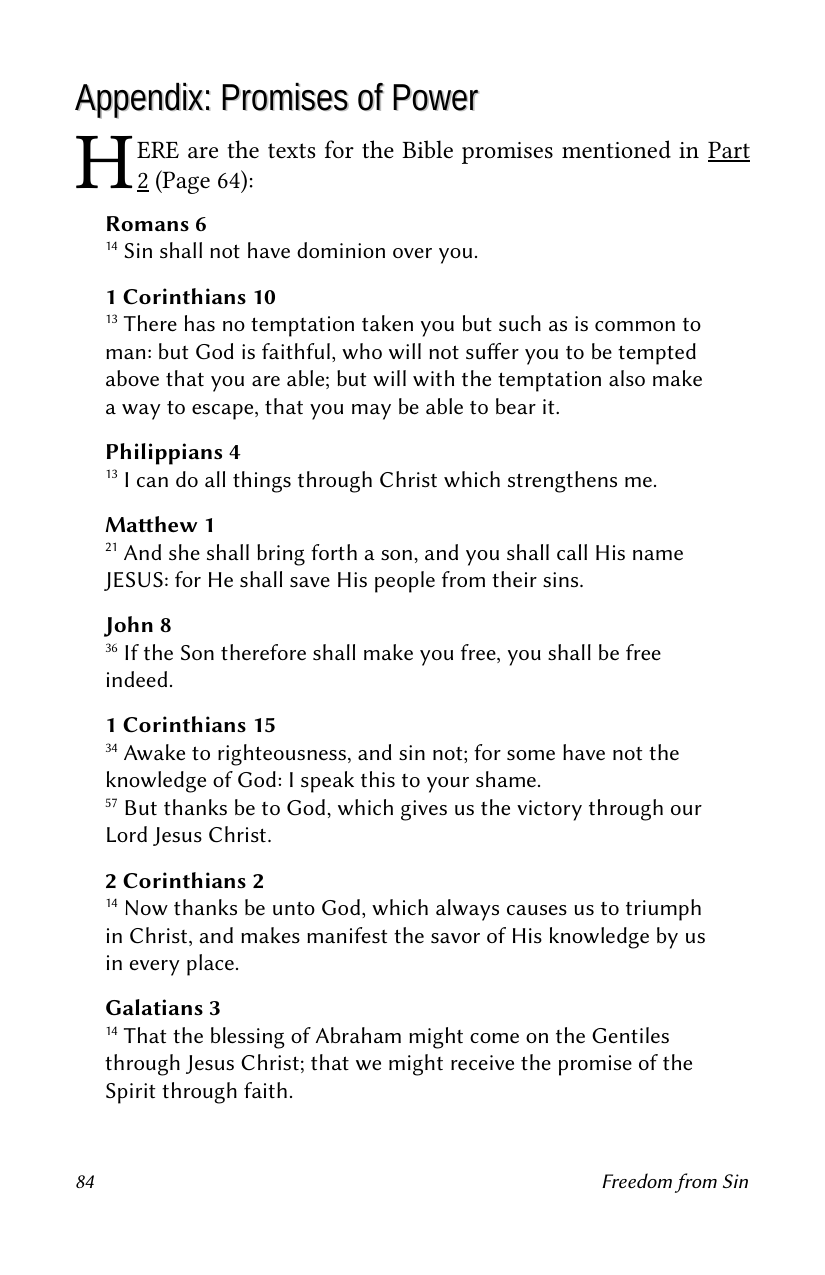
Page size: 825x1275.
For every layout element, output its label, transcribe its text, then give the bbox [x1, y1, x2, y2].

text Galatians 3 [105, 995, 750, 1021]
text 57 But thanks be to God, which gives us the victory through our Lord Jesus Christ. [105, 795, 720, 848]
text Matthew 1 [105, 512, 750, 538]
text Philippians 4 [105, 439, 750, 465]
text 14 Sin shall not have dominion over you. [105, 238, 720, 264]
text 1 Corinthians 10 [105, 284, 750, 310]
text 1 Corinthians 15 [105, 712, 750, 738]
text HERE are the texts for the Bible promises mentioned in Part 2 (Page 64): [75, 136, 750, 194]
text 34 Awake to righteousness, and sin not; for some have not the knowledge of God: I speak this to your shame. [105, 740, 720, 793]
text 14 Now thanks be unto God, which always causes us to triumph in Christ, and makes manifest the savor of His knowledge by us in every place. [105, 895, 720, 976]
text Romans 6 [105, 211, 750, 237]
title Appendix: Promises of Power [75, 75, 750, 118]
text 2 Corinthians 2 [105, 867, 750, 894]
text 13 I can do all things through Christ which strengthens me. [105, 466, 720, 493]
text 36 If the Son therefore shall make you free, you shall be free indeed. [105, 640, 720, 693]
text 21 And she shall bring forth a son, and you shall call His name JESUS: for He shall save His people from their sins. [105, 539, 720, 593]
text John 8 [105, 612, 750, 638]
text 13 There has no temptation taken you but such as is common to man: but God is faithful, who will not suffer you to be tempted above that you are able; but will with the temptation also make a way to escape, that you may be able to bear it. [105, 311, 720, 420]
text 14 That the blessing of Abraham might come on the Gentiles through Jesus Christ; that we might receive the promise of the Spirit through faith. [105, 1023, 720, 1104]
